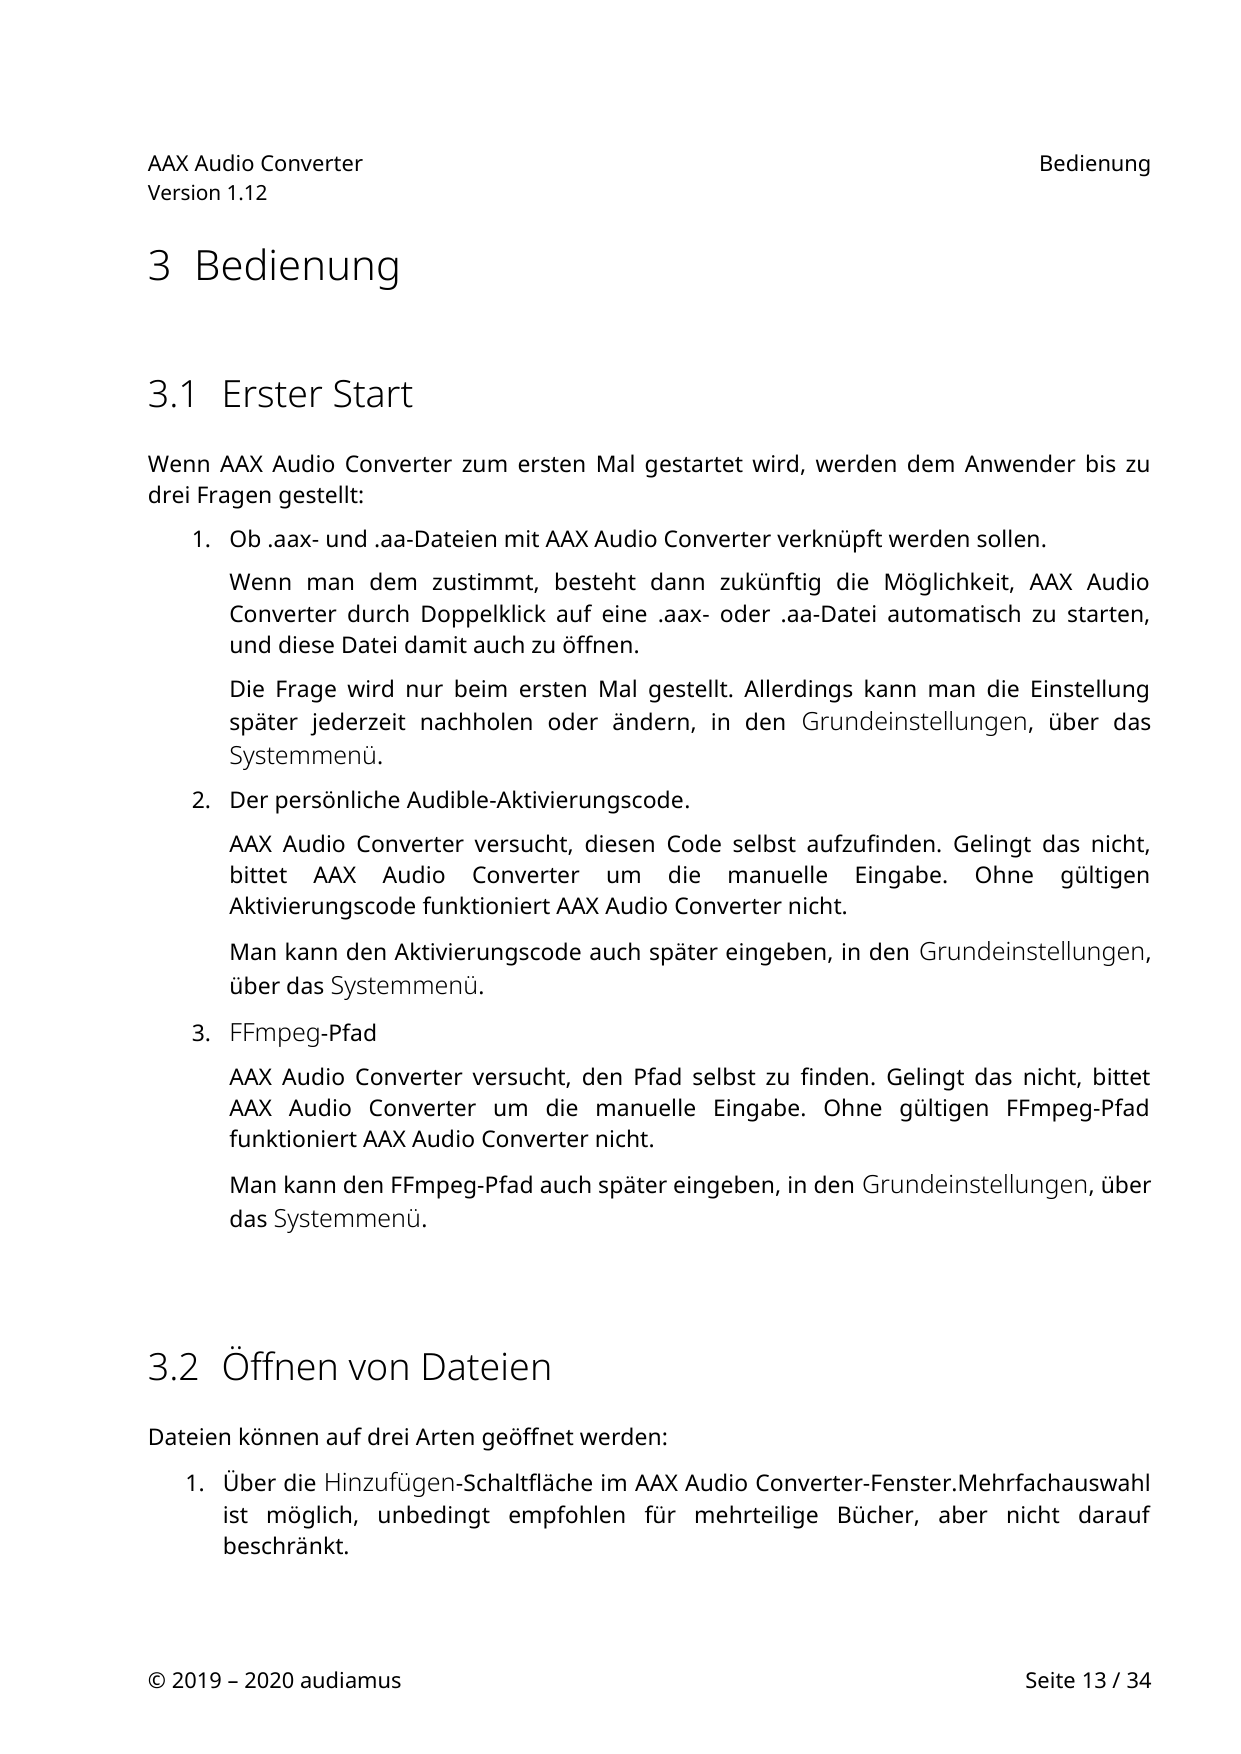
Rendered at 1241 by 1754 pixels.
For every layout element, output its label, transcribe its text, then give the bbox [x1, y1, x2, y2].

list FFmpeg-Pfad [192, 1014, 1152, 1048]
list Die Frage wird nur beim ersten Mal gestellt. Allerdings kann man die Einstellung später jederzeit nachholen oder ändern, in den Grundeinstellungen, über das Systemmenü. [192, 672, 1152, 772]
list AAX Audio Converter versucht, diesen Code selbst aufzufinden. Gelingt das nicht, bittet AAX Audio Converter um die manuelle Eingabe. Ohne gültigen Aktivierungscode funktioniert AAX Audio Converter nicht. [192, 828, 1152, 921]
subtitle Erster Start [148, 367, 1152, 418]
text Wenn AAX Audio Converter zum ersten Mal gestartet wird, werden dem Anwender bis zu drei Fragen gestellt: [148, 448, 1152, 510]
subtitle Bedienung [148, 235, 1152, 292]
list Wenn man dem zustimmt, besteht dann zukünftig die Möglichkeit, AAX Audio Converter durch Doppelklick auf eine .aax- oder .aa-Datei automatisch zu starten, und diese Datei damit auch zu öffnen. [192, 566, 1152, 660]
subtitle Öffnen von Dateien [148, 1341, 1152, 1392]
text Dateien können auf drei Arten geöffnet werden: [148, 1421, 1152, 1453]
list Ob .aax- und .aa-Dateien mit AAX Audio Converter verknüpft werden sollen. [192, 523, 1152, 554]
list AAX Audio Converter versucht, den Pfad selbst zu finden. Gelingt das nicht, bittet AAX Audio Converter um die manuelle Eingabe. Ohne gültigen FFmpeg-Pfad funktioniert AAX Audio Converter nicht. [192, 1061, 1152, 1154]
list Man kann den Aktivierungscode auch später eingeben, in den Grundeinstellungen, über das Systemmenü. [192, 934, 1152, 1002]
list Der persönliche Audible-Aktivierungscode. [192, 784, 1152, 815]
list Man kann den FFmpeg-Pfad auch später eingeben, in den Grundeinstellungen, über das Systemmenü. [192, 1167, 1152, 1234]
list Über die Hinzufügen-Schaltfläche im AAX Audio Converter-Fenster.Mehrfachauswahl ist möglich, unbedingt empfohlen für mehrteilige Bücher, aber nicht darauf beschränkt. [185, 1465, 1152, 1561]
